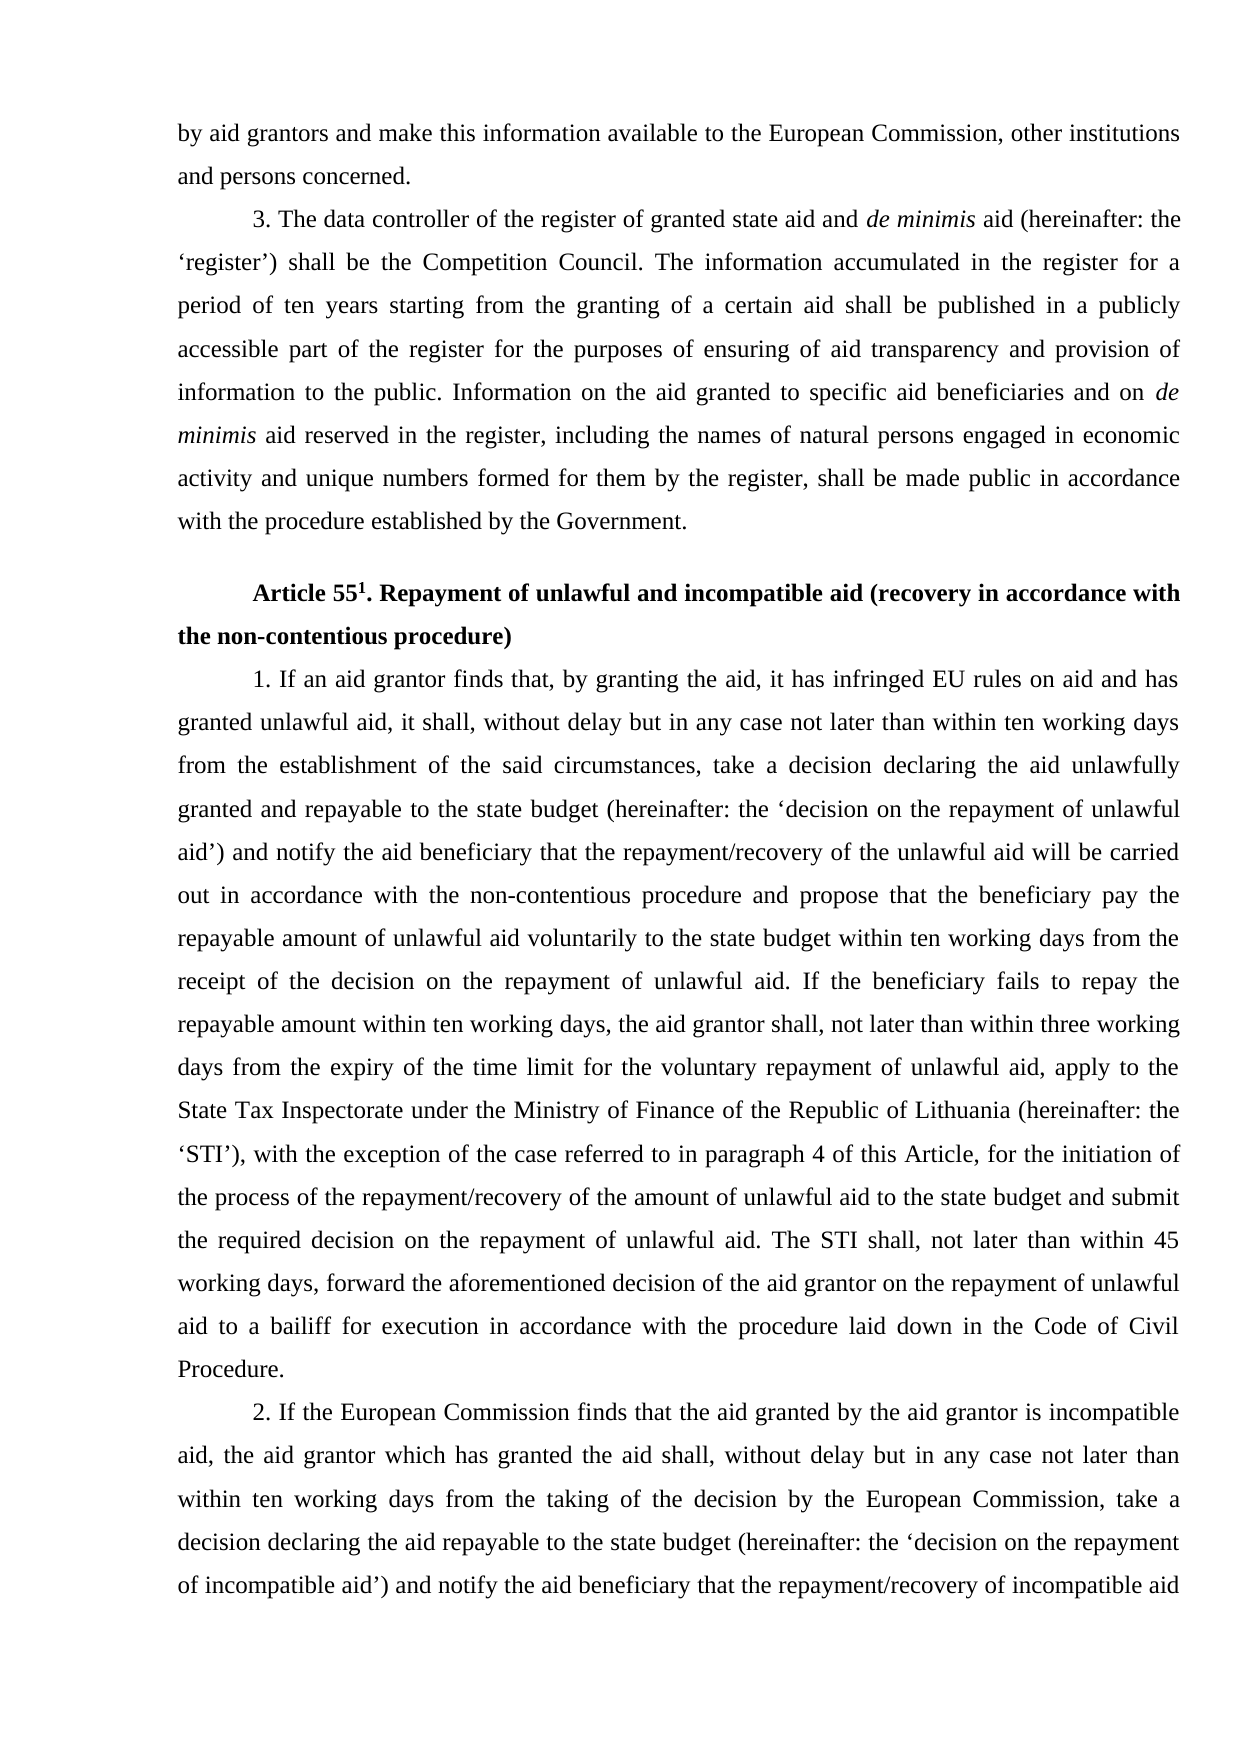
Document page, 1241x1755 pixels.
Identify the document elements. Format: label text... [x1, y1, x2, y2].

text by aid grantors and make this information available to the European Commission, other institutions and persons concerned. [177, 118, 1181, 190]
text Article 551. Repayment of unlawful and incompatible aid (recovery in accordance with the non-contentious procedure) [177, 578, 1181, 650]
text 3. The data controller of the register of granted state aid and de minimis aid (hereinafter: the ‘register’) shall be the Competition Council. The information accumulated in the register for a period of ten years starting from the granting of a certain aid shall be published in a publicly accessible part of the register for the purposes of ensuring of aid transparency and provision of information to the public. Information on the aid granted to specific aid beneficiaries and on de minimis aid reserved in the register, including the names of natural persons engaged in economic activity and unique numbers formed for them by the register, shall be made public in accordance with the procedure established by the Government. [177, 204, 1181, 535]
text 1. If an aid grantor finds that, by granting the aid, it has infringed EU rules on aid and has granted unlawful aid, it shall, without delay but in any case not later than within ten working days from the establishment of the said circumstances, take a decision declaring the aid unlawfully granted and repayable to the state budget (hereinafter: the ‘decision on the repayment of unlawful aid’) and notify the aid beneficiary that the repayment/recovery of the unlawful aid will be carried out in accordance with the non-contentious procedure and propose that the beneficiary pay the repayable amount of unlawful aid voluntarily to the state budget within ten working days from the receipt of the decision on the repayment of unlawful aid. If the beneficiary fails to repay the repayable amount within ten working days, the aid grantor shall, not later than within three working days from the expiry of the time limit for the voluntary repayment of unlawful aid, apply to the State Tax Inspectorate under the Ministry of Finance of the Republic of Lithuania (hereinafter: the ‘STI’), with the exception of the case referred to in paragraph 4 of this Article, for the initiation of the process of the repayment/recovery of the amount of unlawful aid to the state budget and submit the required decision on the repayment of unlawful aid. The STI shall, not later than within 45 working days, forward the aforementioned decision of the aid grantor on the repayment of unlawful aid to a bailiff for execution in accordance with the procedure laid down in the Code of Civil Procedure. [177, 664, 1181, 1383]
text 2. If the European Commission finds that the aid granted by the aid grantor is incompatible aid, the aid grantor which has granted the aid shall, without delay but in any case not later than within ten working days from the taking of the decision by the European Commission, take a decision declaring the aid repayable to the state budget (hereinafter: the ‘decision on the repayment of incompatible aid’) and notify the aid beneficiary that the repayment/recovery of incompatible aid [177, 1397, 1181, 1599]
